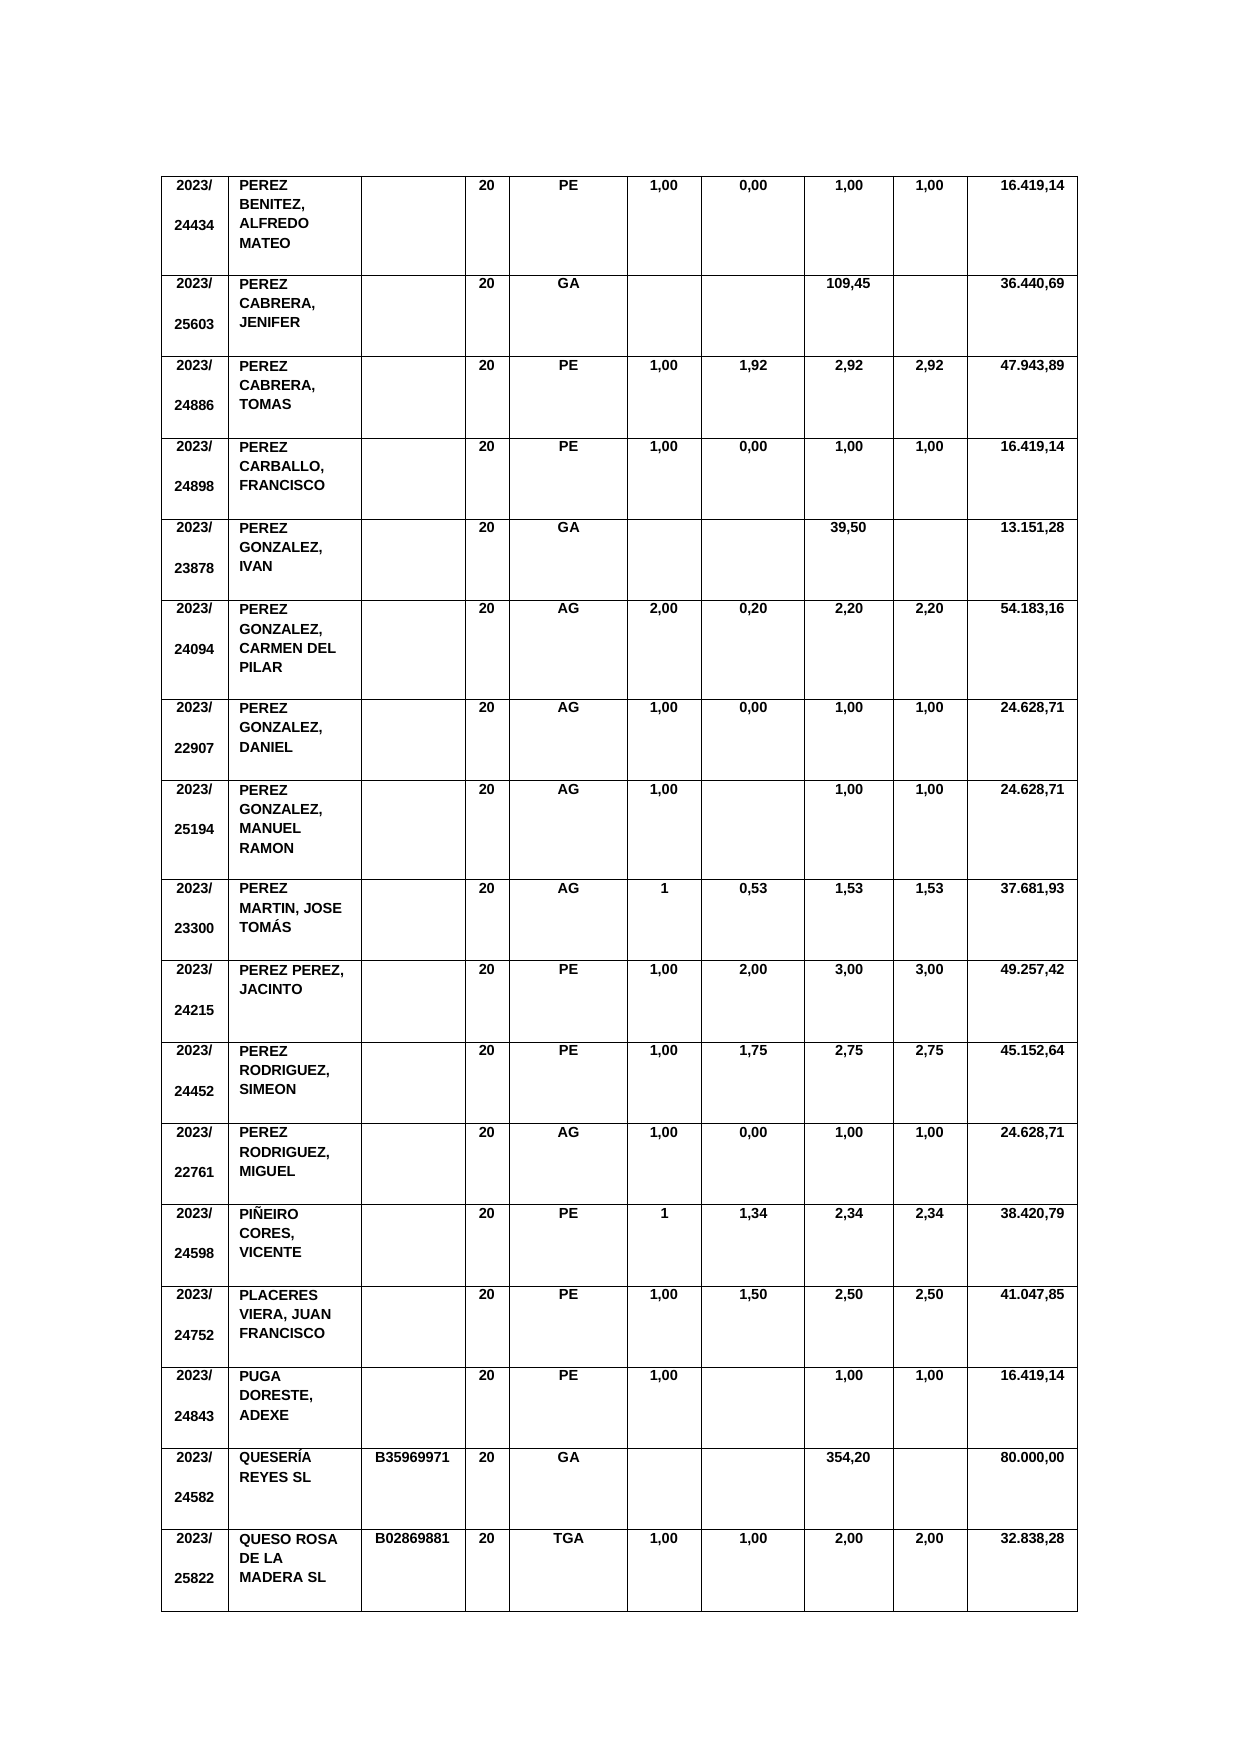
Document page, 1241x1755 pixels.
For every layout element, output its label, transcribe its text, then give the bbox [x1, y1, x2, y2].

table_cell PLACERES VIERA, JUAN FRANCISCO [229, 1287, 361, 1367]
table_cell 1,53 [894, 880, 967, 960]
table_cell PEREZ GONZALEZ, MANUEL RAMON [229, 781, 361, 879]
table_cell 0,00 [702, 700, 804, 780]
table_cell 2023/ 24886 [162, 357, 228, 437]
table_cell AG [510, 880, 627, 960]
table_cell 20 [466, 1124, 509, 1204]
table_cell 3,00 [894, 961, 967, 1042]
table_cell 2023/ 25603 [162, 276, 228, 356]
table_cell 2,34 [805, 1205, 893, 1286]
table_cell PEREZ GONZALEZ, IVAN [229, 520, 361, 600]
table_cell 2023/ 22761 [162, 1124, 228, 1204]
table_cell 1,00 [628, 781, 701, 879]
table_cell 2,00 [805, 1530, 893, 1611]
table_cell 2023/ 24215 [162, 961, 228, 1042]
table_cell 2023/ 25822 [162, 1530, 228, 1611]
table_cell PE [510, 357, 627, 437]
table_cell [894, 520, 967, 600]
table_cell [362, 1124, 465, 1204]
table_cell 2023/ 24582 [162, 1449, 228, 1529]
table_cell 1,00 [628, 1368, 701, 1448]
table_cell [894, 276, 967, 356]
table_cell PE [510, 1287, 627, 1367]
table_cell 1,00 [894, 439, 967, 519]
table_cell 0,00 [702, 1124, 804, 1204]
table_cell 2,00 [702, 961, 804, 1042]
table_cell [628, 276, 701, 356]
table_cell 45.152,64 [968, 1043, 1077, 1123]
table_header 0,00 [702, 177, 804, 275]
table_cell PEREZ GONZALEZ, CARMEN DEL PILAR [229, 601, 361, 699]
table_cell 1,53 [805, 880, 893, 960]
table_cell AG [510, 1124, 627, 1204]
table_cell 2,92 [805, 357, 893, 437]
table_cell PUGA DORESTE, ADEXE [229, 1368, 361, 1448]
table_cell 20 [466, 1287, 509, 1367]
table_cell GA [510, 276, 627, 356]
table_cell 1,00 [628, 439, 701, 519]
table_cell 1,50 [702, 1287, 804, 1367]
table_cell QUESO ROSA DE LA MADERA SL [229, 1530, 361, 1611]
table_cell AG [510, 700, 627, 780]
table_cell 109,45 [805, 276, 893, 356]
table_cell 0,00 [702, 439, 804, 519]
table_cell 20 [466, 520, 509, 600]
table_cell TGA [510, 1530, 627, 1611]
table_cell 2023/ 24898 [162, 439, 228, 519]
table_cell PEREZ RODRIGUEZ, SIMEON [229, 1043, 361, 1123]
table_cell [362, 781, 465, 879]
table_cell 20 [466, 1205, 509, 1286]
table_cell [362, 961, 465, 1042]
table_cell 16.419,14 [968, 439, 1077, 519]
table_cell PEREZ MARTIN, JOSE TOMÁS [229, 880, 361, 960]
table_cell 2,75 [894, 1043, 967, 1123]
table_cell PIÑEIRO CORES, VICENTE [229, 1205, 361, 1286]
table_cell 1,00 [805, 700, 893, 780]
table_header 2023/ 24434 [162, 177, 228, 275]
table_cell PEREZ RODRIGUEZ, MIGUEL [229, 1124, 361, 1204]
table_cell [362, 1205, 465, 1286]
table_cell [628, 1449, 701, 1529]
table_cell 1,00 [628, 1043, 701, 1123]
table_cell 1,00 [805, 439, 893, 519]
table_cell [702, 1368, 804, 1448]
table_cell 2,50 [805, 1287, 893, 1367]
table_cell PEREZ CARBALLO, FRANCISCO [229, 439, 361, 519]
table_cell 20 [466, 1043, 509, 1123]
table_header [362, 177, 465, 275]
table_cell 3,00 [805, 961, 893, 1042]
table_cell 2023/ 22907 [162, 700, 228, 780]
table_cell 20 [466, 1449, 509, 1529]
table_cell 2,20 [805, 601, 893, 699]
table_cell B35969971 [362, 1449, 465, 1529]
table_cell PEREZ GONZALEZ, DANIEL [229, 700, 361, 780]
table_cell 1,00 [894, 1124, 967, 1204]
table_cell 80.000,00 [968, 1449, 1077, 1529]
table_cell 41.047,85 [968, 1287, 1077, 1367]
table_header 1,00 [805, 177, 893, 275]
table_cell 2023/ 23300 [162, 880, 228, 960]
table_cell QUESERÍA REYES SL [229, 1449, 361, 1529]
table_cell 2,00 [894, 1530, 967, 1611]
table_cell GA [510, 520, 627, 600]
table_cell 24.628,71 [968, 781, 1077, 879]
table_cell PEREZ PEREZ, JACINTO [229, 961, 361, 1042]
table_cell 354,20 [805, 1449, 893, 1529]
table_cell 24.628,71 [968, 1124, 1077, 1204]
table_cell [362, 520, 465, 600]
table_cell 20 [466, 1530, 509, 1611]
table_cell [702, 276, 804, 356]
table_cell [362, 601, 465, 699]
table_cell 36.440,69 [968, 276, 1077, 356]
table_cell 2023/ 25194 [162, 781, 228, 879]
table_cell [894, 1449, 967, 1529]
table_cell 39,50 [805, 520, 893, 600]
table_cell 49.257,42 [968, 961, 1077, 1042]
table_cell [362, 276, 465, 356]
table_cell 1,00 [894, 1368, 967, 1448]
table_cell 1,00 [805, 1368, 893, 1448]
table_cell 47.943,89 [968, 357, 1077, 437]
table_cell 2023/ 24843 [162, 1368, 228, 1448]
table_cell 20 [466, 1368, 509, 1448]
table_cell [702, 1449, 804, 1529]
table_cell AG [510, 601, 627, 699]
table_cell 38.420,79 [968, 1205, 1077, 1286]
table_cell 20 [466, 961, 509, 1042]
table_cell 2023/ 24752 [162, 1287, 228, 1367]
table_cell 1 [628, 880, 701, 960]
table_cell PE [510, 1368, 627, 1448]
table_header 20 [466, 177, 509, 275]
table_cell 2,92 [894, 357, 967, 437]
table_cell 1,00 [628, 357, 701, 437]
table_cell 32.838,28 [968, 1530, 1077, 1611]
table_cell 1,00 [628, 1287, 701, 1367]
table_cell 2,34 [894, 1205, 967, 1286]
table_cell 2,20 [894, 601, 967, 699]
table_cell 20 [466, 880, 509, 960]
table_cell 1,00 [702, 1530, 804, 1611]
table_cell 1,92 [702, 357, 804, 437]
table_cell 0,20 [702, 601, 804, 699]
table_cell 1,00 [628, 1530, 701, 1611]
table_cell 2,75 [805, 1043, 893, 1123]
table_cell 0,53 [702, 880, 804, 960]
table_cell [702, 781, 804, 879]
table_cell 20 [466, 439, 509, 519]
table_cell 20 [466, 781, 509, 879]
table_cell PE [510, 961, 627, 1042]
table_header 1,00 [894, 177, 967, 275]
table_cell [702, 520, 804, 600]
table_header 16.419,14 [968, 177, 1077, 275]
table_cell [362, 1368, 465, 1448]
table_cell 2023/ 24598 [162, 1205, 228, 1286]
table_cell [362, 357, 465, 437]
table_header PE [510, 177, 627, 275]
table_cell AG [510, 781, 627, 879]
table_cell 2,50 [894, 1287, 967, 1367]
table_cell PE [510, 439, 627, 519]
table_cell 1,00 [628, 700, 701, 780]
table_cell PE [510, 1043, 627, 1123]
table_cell PEREZ CABRERA, JENIFER [229, 276, 361, 356]
table_cell 20 [466, 276, 509, 356]
table_cell 1,00 [628, 1124, 701, 1204]
table_cell 20 [466, 357, 509, 437]
table_cell 1,34 [702, 1205, 804, 1286]
table_cell [362, 700, 465, 780]
table_cell B02869881 [362, 1530, 465, 1611]
table_cell 37.681,93 [968, 880, 1077, 960]
table_header PEREZ BENITEZ, ALFREDO MATEO [229, 177, 361, 275]
table_cell 20 [466, 601, 509, 699]
table_cell 1,00 [805, 781, 893, 879]
table_cell GA [510, 1449, 627, 1529]
table_cell [362, 1043, 465, 1123]
table_cell 2023/ 24452 [162, 1043, 228, 1123]
table_cell 13.151,28 [968, 520, 1077, 600]
table_cell 1,00 [894, 781, 967, 879]
table_cell 24.628,71 [968, 700, 1077, 780]
table_cell 1,00 [628, 961, 701, 1042]
table_cell PEREZ CABRERA, TOMAS [229, 357, 361, 437]
table_cell 54.183,16 [968, 601, 1077, 699]
table_cell 1 [628, 1205, 701, 1286]
table_cell 1,00 [805, 1124, 893, 1204]
table_cell 2023/ 23878 [162, 520, 228, 600]
table_header 1,00 [628, 177, 701, 275]
table_cell [628, 520, 701, 600]
table_cell PE [510, 1205, 627, 1286]
table_cell [362, 439, 465, 519]
table_cell [362, 880, 465, 960]
table_cell 16.419,14 [968, 1368, 1077, 1448]
table_cell 1,00 [894, 700, 967, 780]
table_cell 2,00 [628, 601, 701, 699]
table_cell 1,75 [702, 1043, 804, 1123]
table_cell [362, 1287, 465, 1367]
table_cell 2023/ 24094 [162, 601, 228, 699]
table_cell 20 [466, 700, 509, 780]
